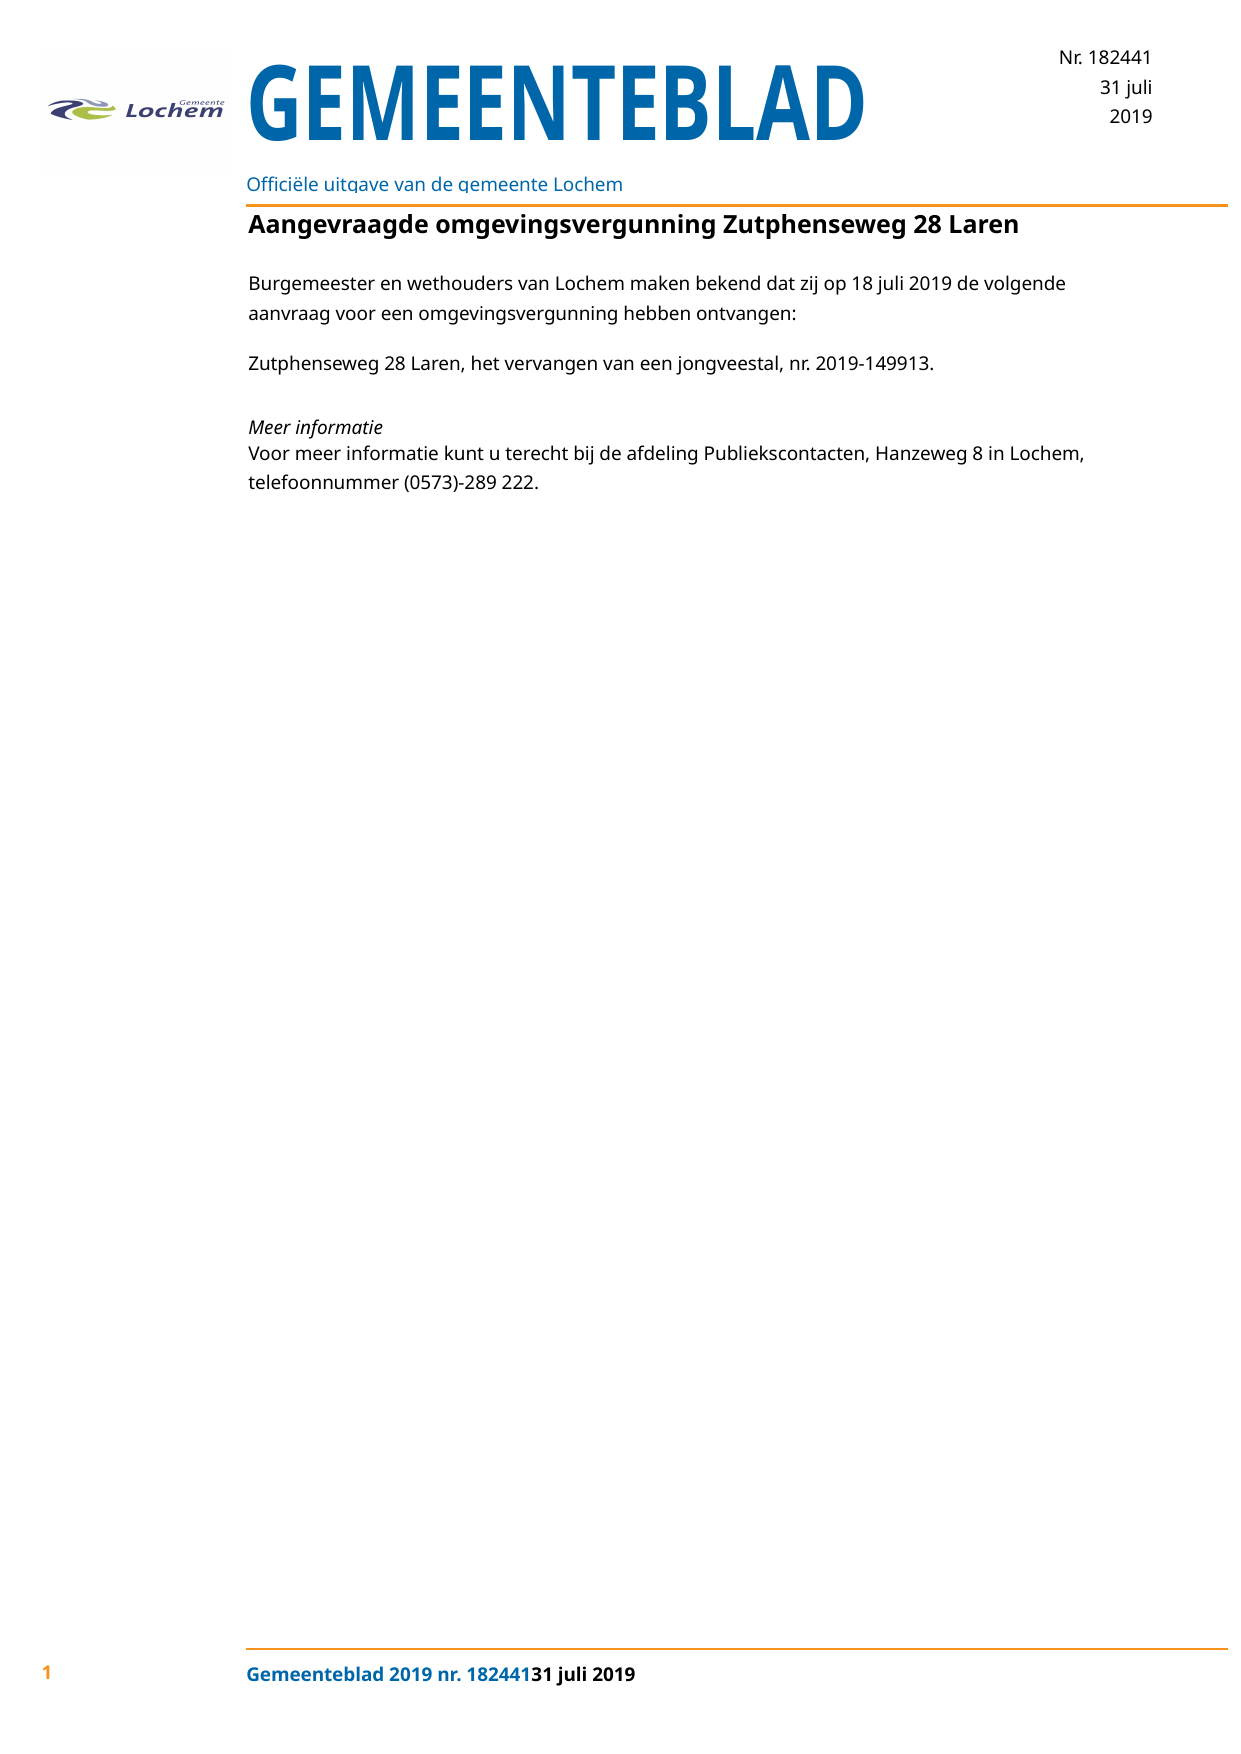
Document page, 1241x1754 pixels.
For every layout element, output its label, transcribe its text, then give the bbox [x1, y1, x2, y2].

picture [41, 47, 231, 172]
text Meer informatie [248, 414, 1152, 440]
text Zutphenseweg 28 Laren, het vervangen van een jongveestal, nr. 2019-149913. [248, 350, 1152, 376]
text Aangevraagde omgevingsvergunning Zutphenseweg 28 Laren [248, 207, 1152, 241]
text Voor meer informatie kunt u terecht bij de afdeling Publiekscontacten, Hanzeweg 8 in Lochem, telefoonnummer (0573)-289 222. [248, 440, 1152, 495]
text Burgemeester en wethouders van Lochem maken bekend dat zij op 18 juli 2019 de volgende aanvraag voor een omgevingsvergunning hebben ontvangen: [248, 270, 1152, 326]
